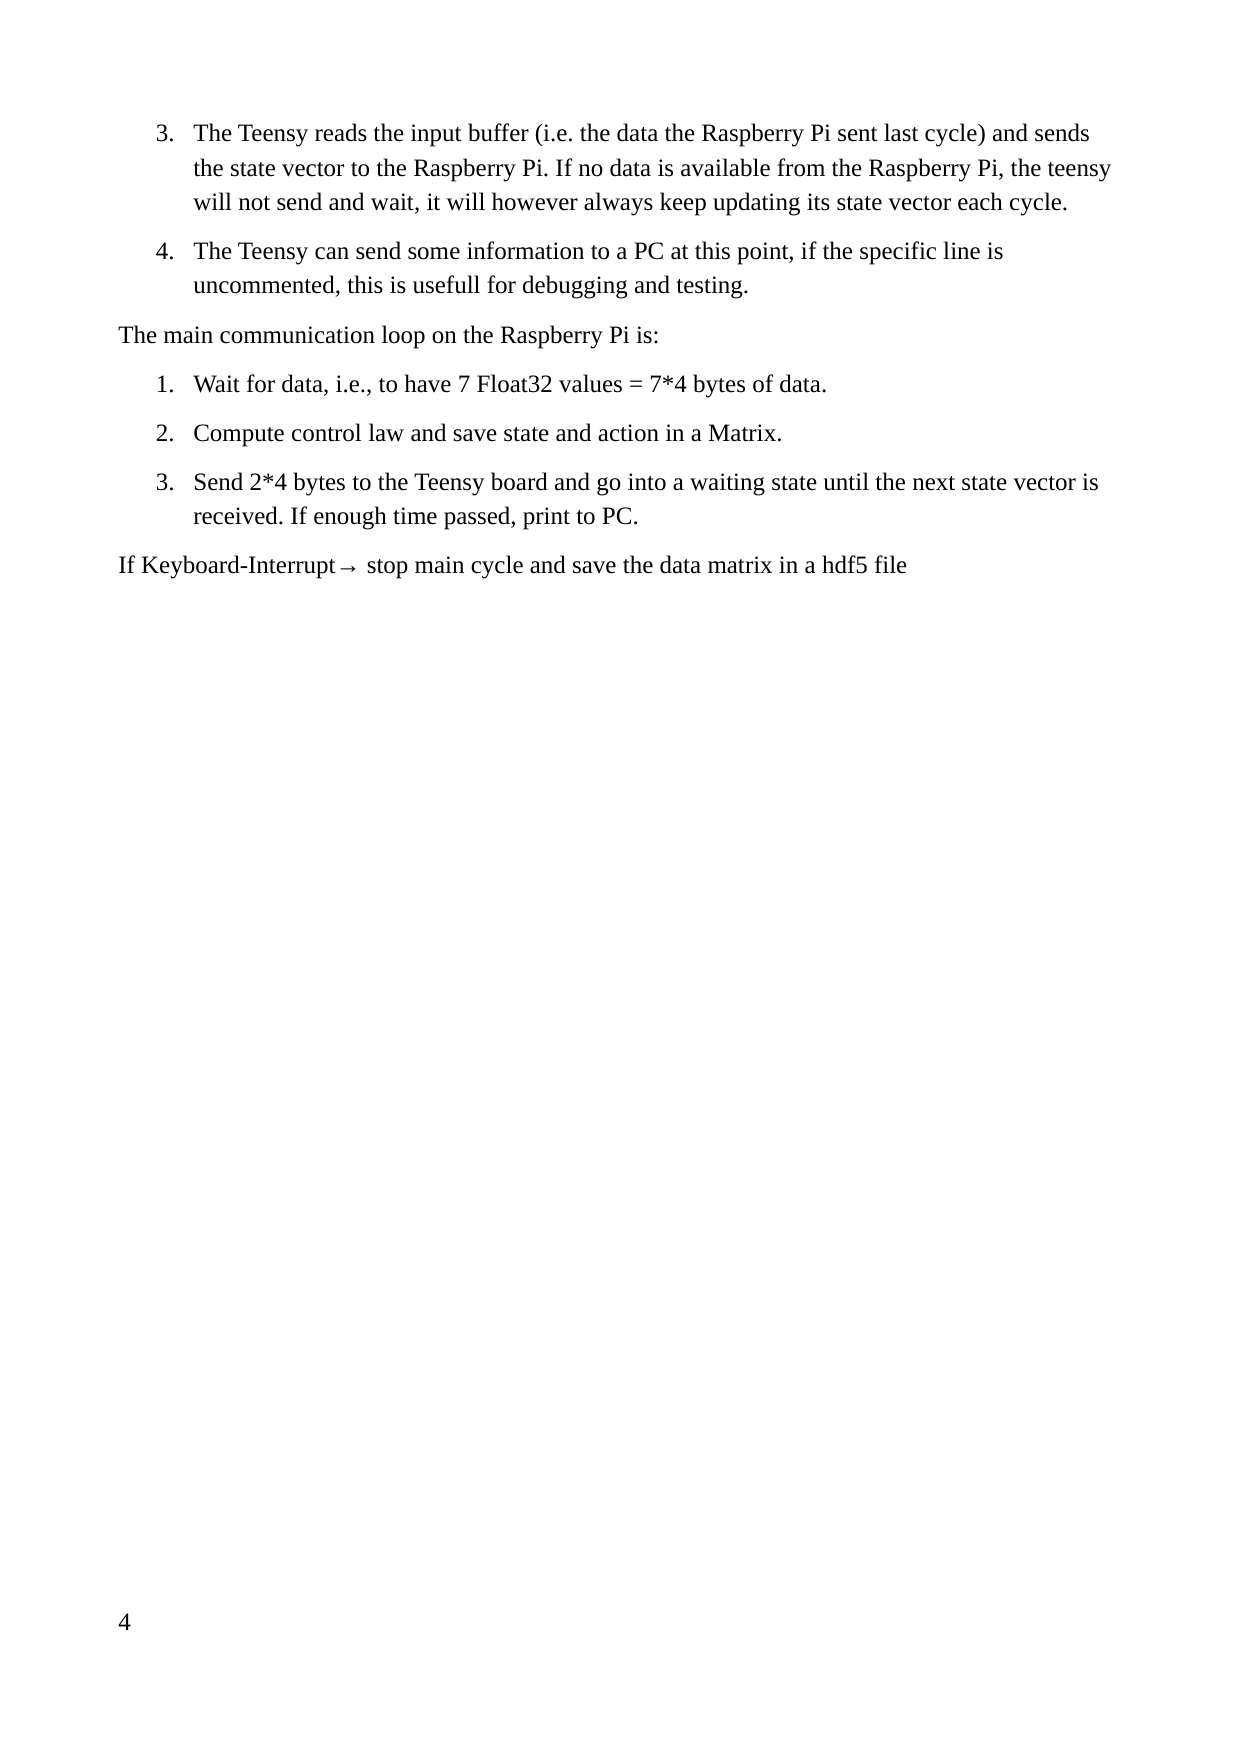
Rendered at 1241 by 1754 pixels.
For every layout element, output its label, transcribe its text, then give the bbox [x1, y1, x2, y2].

list Send 2*4 bytes to the Teensy board and go into a waiting state until the next state vector is received. If enough time passed, print to PC. [156, 467, 1122, 530]
text If Keyboard-Interrupt→ stop main cycle and save the data matrix in a hdf5 file [118, 550, 1122, 579]
list The Teensy reads the input buffer (i.e. the data the Raspberry Pi sent last cycle) and sends the state vector to the Raspberry Pi. If no data is available from the Raspberry Pi, the teensy will not send and wait, it will however always keep updating its state vector each cycle. [156, 118, 1122, 216]
list Compute control law and save state and action in a Matrix. [156, 418, 1122, 447]
list Wait for data, i.e., to have 7 Float32 values = 7*4 bytes of data. [156, 369, 1122, 397]
list The Teensy can send some information to a PC at this point, if the specific line is uncommented, this is usefull for debugging and testing. [156, 236, 1122, 299]
text The main communication loop on the Raspberry Pi is: [118, 320, 1122, 348]
